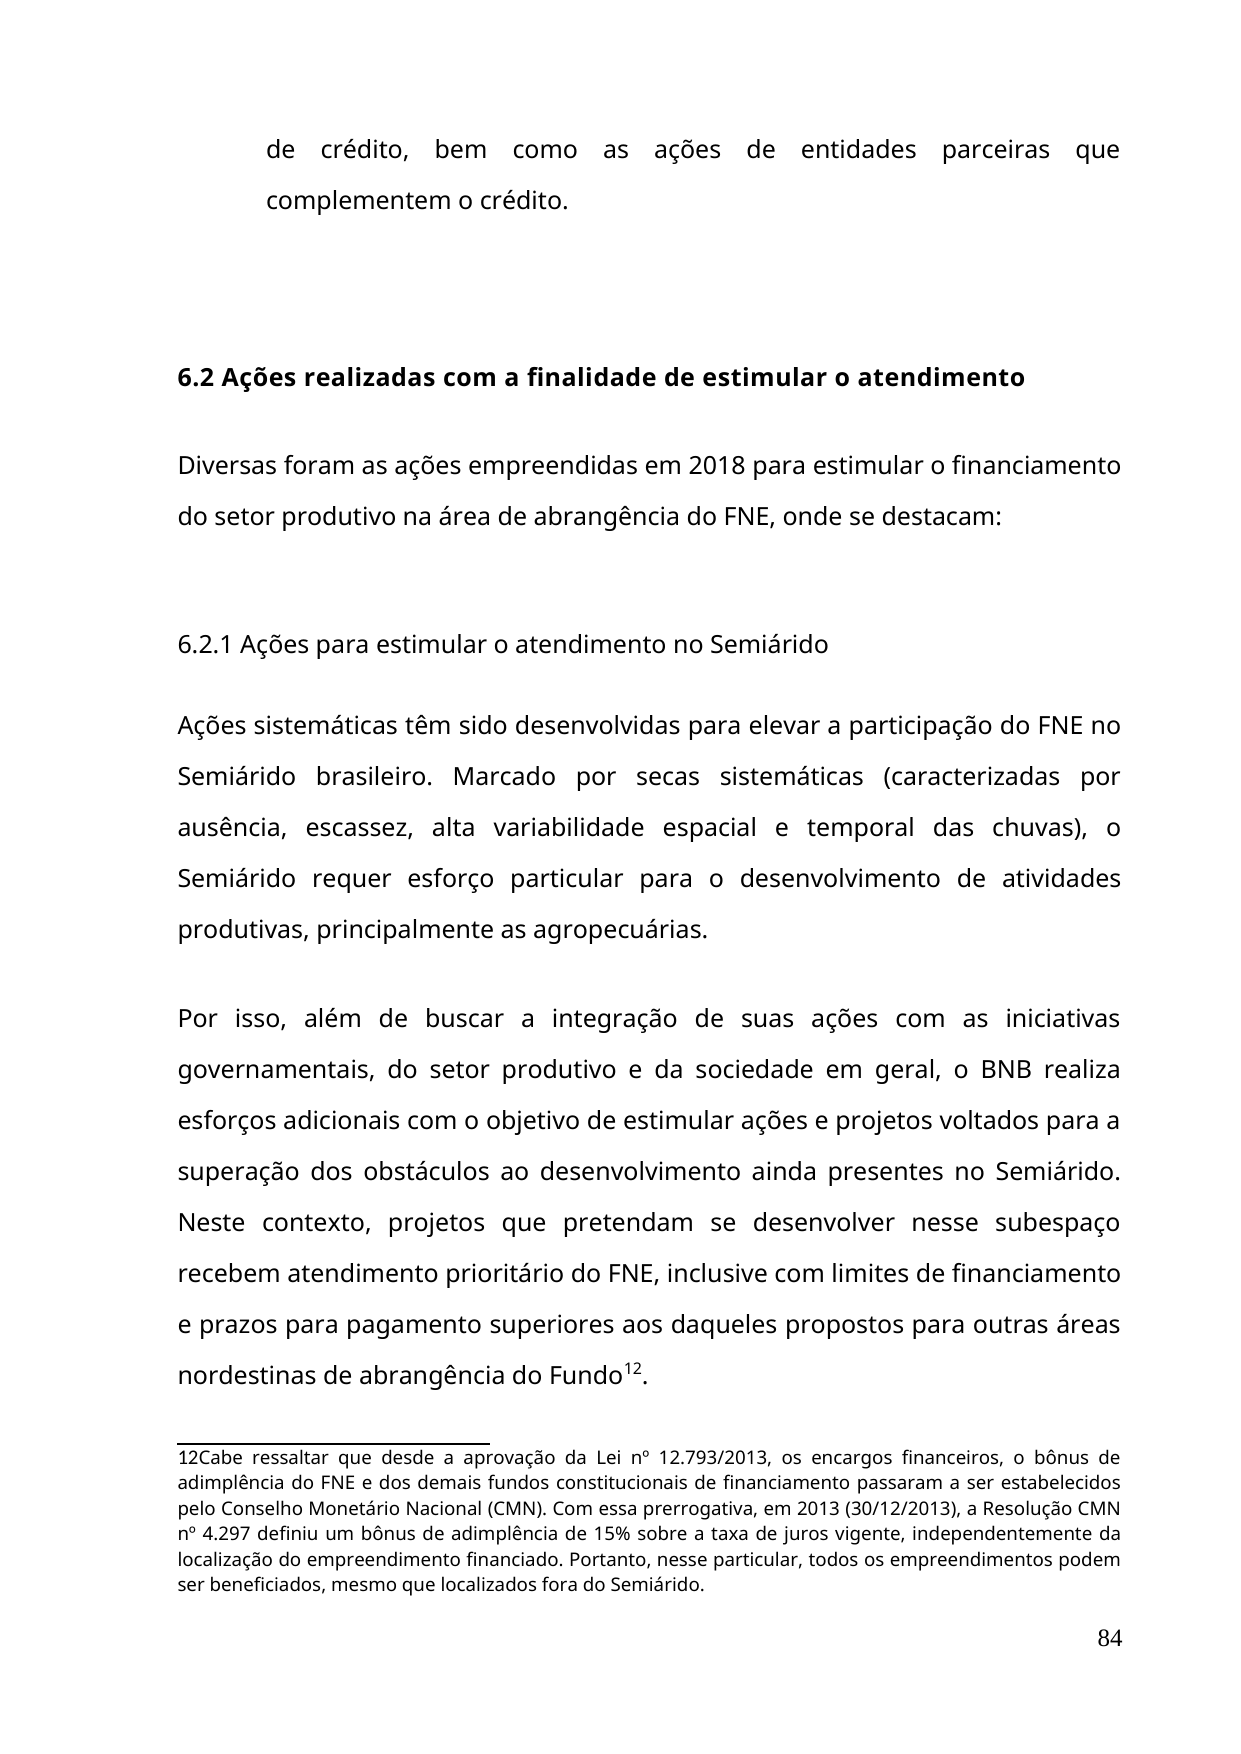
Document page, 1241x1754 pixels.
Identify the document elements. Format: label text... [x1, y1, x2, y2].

list de crédito, bem como as ações de entidades parceiras que complementem o crédito. [222, 131, 1122, 216]
text Diversas foram as ações empreendidas em 2018 para estimular o financiamento do setor produtivo na área de abrangência do FNE, onde se destacam: [177, 448, 1122, 533]
text 6.2.1 Ações para estimular o atendimento no Semiárido [177, 627, 1122, 661]
text Por isso, além de buscar a integração de suas ações com as iniciativas governamentais, do setor produtivo e da sociedade em geral, o BNB realiza esforços adicionais com o objetivo de estimular ações e projetos voltados para a superação dos obstáculos ao desenvolvimento ainda presentes no Semiárido. Neste contexto, projetos que pretendam se desenvolver nesse subespaço recebem atendimento prioritário do FNE, inclusive com limites de financiamento e prazos para pagamento superiores aos daqueles propostos para outras áreas nordestinas de abrangência do Fundo. [177, 1000, 1122, 1392]
text Cabe ressaltar que desde a aprovação da Lei nº 12.793/2013, os encargos financeiros, o bônus de adimplência do FNE e dos demais fundos constitucionais de financiamento passaram a ser estabelecidos pelo Conselho Monetário Nacional (CMN). Com essa prerrogativa, em 2013 (30/12/2013), a Resolução CMN nº 4.297 definiu um bônus de adimplência de 15% sobre a taxa de juros vigente, independentemente da localização do empreendimento financiado. Portanto, nesse particular, todos os empreendimentos podem ser beneficiados, mesmo que localizados fora do Semiárido. [177, 1444, 1122, 1597]
text Ações sistemáticas têm sido desenvolvidas para elevar a participação do FNE no Semiárido brasileiro. Marcado por secas sistemáticas (caracterizadas por ausência, escassez, alta variabilidade espacial e temporal das chuvas), o Semiárido requer esforço particular para o desenvolvimento de atividades produtivas, principalmente as agropecuárias. [177, 708, 1122, 946]
subtitle 6.2 Ações realizadas com a finalidade de estimular o atendimento [177, 359, 1122, 393]
